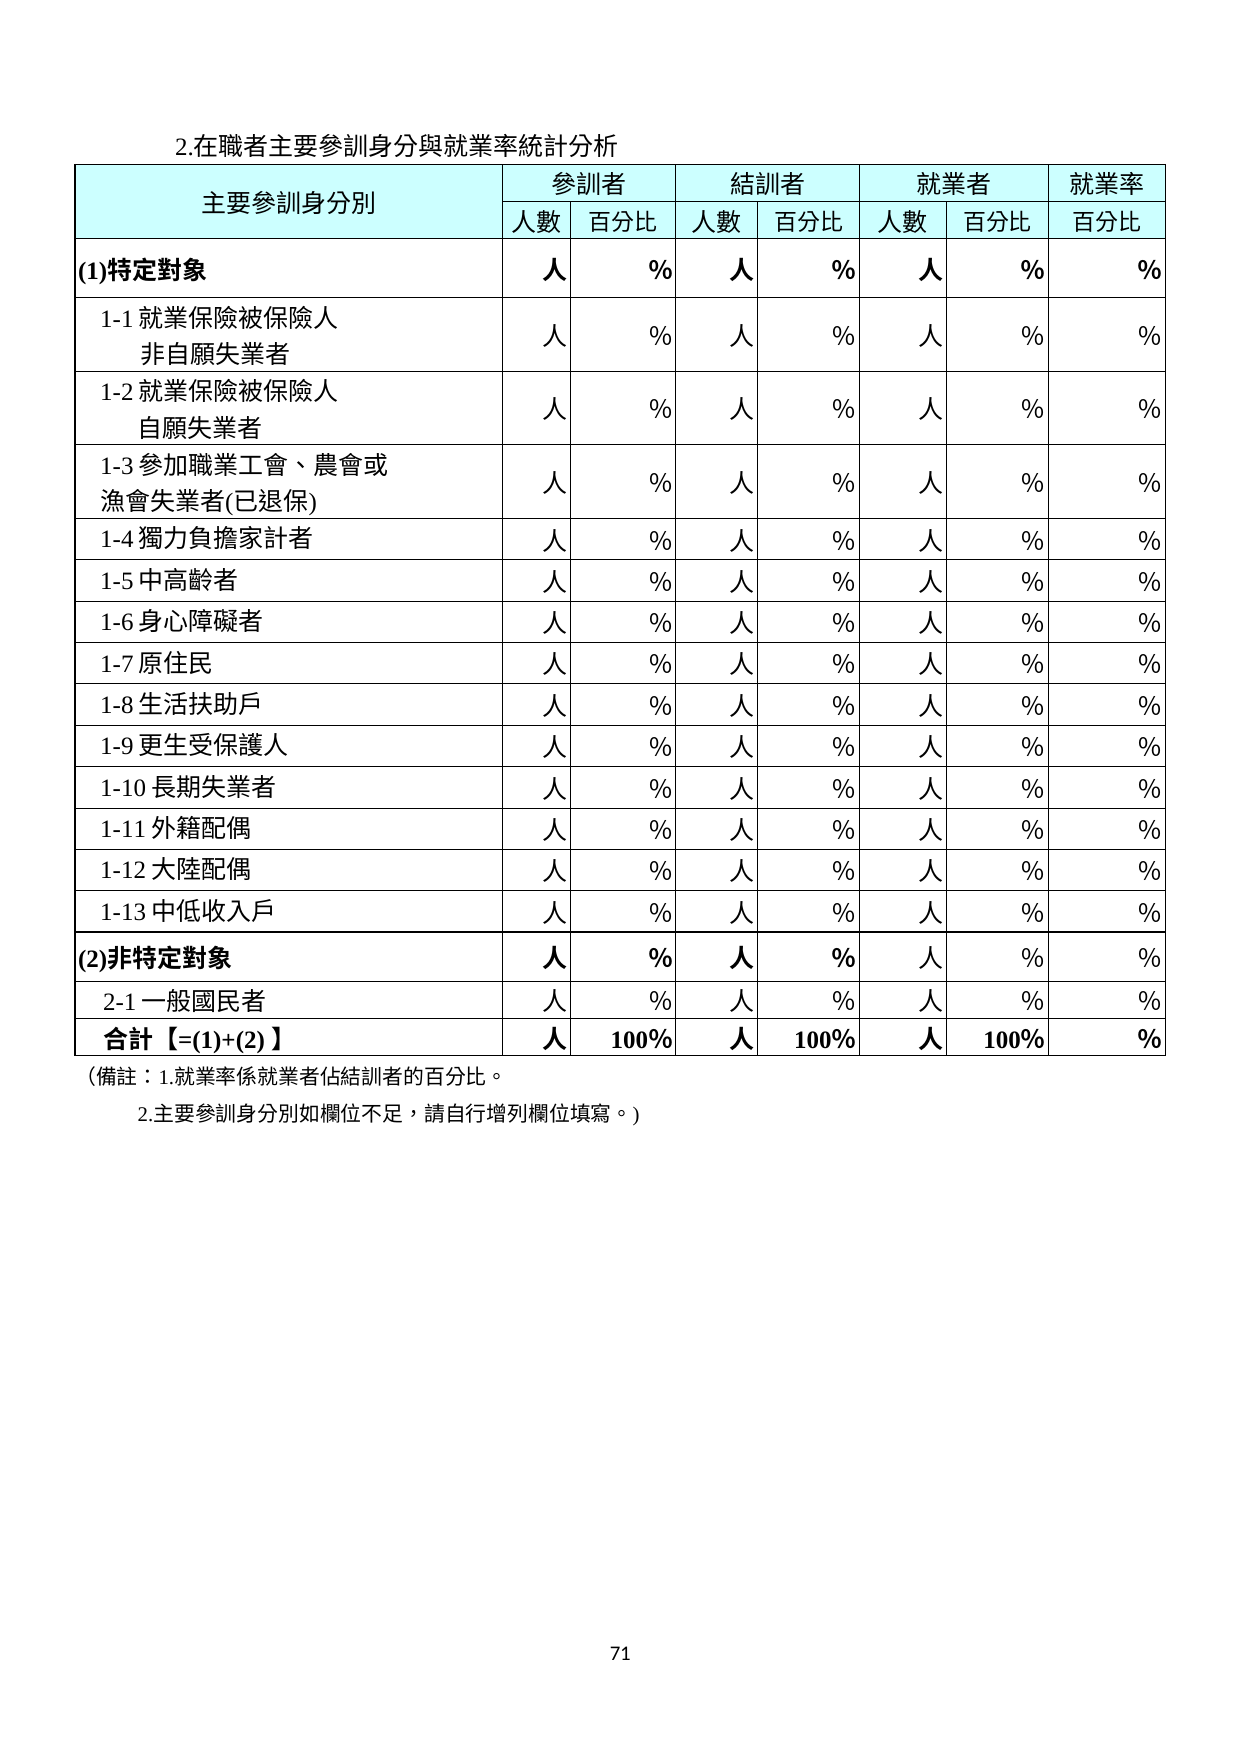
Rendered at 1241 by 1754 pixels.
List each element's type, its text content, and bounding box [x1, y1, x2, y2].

table_cell 人 [860, 684, 946, 725]
table_cell 人 [503, 767, 570, 807]
table_cell ％ [758, 643, 859, 683]
table_cell 人 [860, 643, 946, 683]
table_cell ％ [758, 891, 859, 931]
table_cell 人 [676, 982, 757, 1018]
table_cell 人 [503, 298, 570, 371]
table_header 參訓者 [503, 165, 675, 201]
table_cell 1-3參加職業工會、農會或 漁會失業者(已退保) [76, 445, 502, 518]
table_cell 人 [676, 684, 757, 725]
table_cell 1-12大陸配偶 [76, 850, 502, 890]
table_cell ％ [947, 891, 1048, 931]
table_cell 人 [503, 850, 570, 890]
table_cell 人 [860, 850, 946, 890]
table_cell 人 [676, 933, 757, 981]
table_cell ％ [1049, 372, 1165, 444]
table_cell 人 [676, 602, 757, 642]
table_cell ％ [1049, 560, 1165, 601]
table_cell 人 [676, 643, 757, 683]
table_cell ％ [947, 809, 1048, 849]
table_cell ％ [1049, 891, 1165, 931]
table_cell 1-8生活扶助戶 [76, 684, 502, 725]
table_cell 人 [860, 445, 946, 518]
table_cell ％ [571, 891, 675, 931]
table_cell 人 [860, 809, 946, 849]
table_cell 人 [676, 298, 757, 371]
table_cell ％ [571, 684, 675, 725]
table_cell 人 [676, 809, 757, 849]
table_cell 人 [503, 891, 570, 931]
table_cell ％ [947, 684, 1048, 725]
table_cell ％ [1049, 933, 1165, 981]
table_cell 百分比 [758, 202, 859, 238]
table_cell 人 [503, 602, 570, 642]
table_cell ％ [1049, 850, 1165, 890]
table_cell 人 [860, 560, 946, 601]
table_cell 1-11外籍配偶 [76, 809, 502, 849]
table_cell ％ [571, 643, 675, 683]
table_cell 人 [676, 1019, 757, 1055]
table_cell 1-13中低收入戶 [76, 891, 502, 931]
table_cell ％ [758, 684, 859, 725]
table_cell 人 [676, 726, 757, 766]
table_cell 1-1就業保險被保險人 非自願失業者 [76, 298, 502, 371]
table_cell ％ [758, 519, 859, 559]
table_cell (1)特定對象 [76, 239, 502, 297]
table_cell 人 [860, 726, 946, 766]
table_cell 合計【=(1)+(2) 】 [76, 1019, 502, 1055]
text 2.主要參訓身分別如欄位不足，請自行增列欄位填寫。) [75, 1094, 1183, 1131]
table_cell ％ [947, 298, 1048, 371]
table_cell ％ [571, 298, 675, 371]
table_cell 人 [676, 767, 757, 807]
table_cell ％ [571, 239, 675, 297]
table_cell (2)非特定對象 [76, 933, 502, 981]
table_cell ％ [758, 372, 859, 444]
table_cell ％ [571, 850, 675, 890]
table_cell ％ [758, 933, 859, 981]
table_cell ％ [947, 767, 1048, 807]
table_cell ％ [947, 933, 1048, 981]
table_cell 人 [860, 891, 946, 931]
table_cell 人 [676, 372, 757, 444]
text （備註：1.就業率係就業者佔結訓者的百分比。 [75, 1056, 1183, 1094]
table_cell 人 [860, 372, 946, 444]
table_header 就業率 [1049, 165, 1165, 201]
table_cell ％ [758, 726, 859, 766]
table_cell 1-5中高齡者 [76, 560, 502, 601]
table_cell ％ [1049, 643, 1165, 683]
table_cell ％ [758, 560, 859, 601]
table_cell ％ [571, 560, 675, 601]
table_cell ％ [1049, 239, 1165, 297]
table_cell 人 [503, 239, 570, 297]
table_cell ％ [1049, 684, 1165, 725]
table_cell ％ [947, 560, 1048, 601]
table_cell ％ [758, 767, 859, 807]
table_cell 2-1一般國民者 [76, 982, 502, 1018]
table_cell 人 [503, 445, 570, 518]
table_cell ％ [571, 767, 675, 807]
table_cell ％ [947, 519, 1048, 559]
table_cell 100％ [571, 1019, 675, 1055]
table_cell ％ [758, 602, 859, 642]
table_cell ％ [947, 602, 1048, 642]
table_cell ％ [1049, 519, 1165, 559]
table_cell 1-6身心障礙者 [76, 602, 502, 642]
table_cell 人 [860, 1019, 946, 1055]
table_cell ％ [1049, 982, 1165, 1018]
table_cell 人 [676, 239, 757, 297]
table_cell 人 [503, 643, 570, 683]
table_cell 人 [860, 298, 946, 371]
table_cell 人 [503, 372, 570, 444]
text 2.在職者主要參訓身分與就業率統計分析 [75, 126, 1183, 164]
table_cell ％ [1049, 1019, 1165, 1055]
table_cell 人 [676, 560, 757, 601]
table_cell 人數 [676, 202, 757, 238]
table_cell ％ [571, 726, 675, 766]
table_cell ％ [947, 726, 1048, 766]
table_cell ％ [947, 372, 1048, 444]
table_cell 1-9更生受保護人 [76, 726, 502, 766]
table_cell 人 [676, 445, 757, 518]
table_header 主要參訓身分別 [76, 165, 502, 238]
table_cell ％ [571, 445, 675, 518]
table_cell 人 [676, 850, 757, 890]
table_cell 100％ [947, 1019, 1048, 1055]
table_header 結訓者 [676, 165, 859, 201]
table_cell ％ [571, 602, 675, 642]
table_cell 人 [676, 519, 757, 559]
table_cell 人 [860, 982, 946, 1018]
table_cell ％ [758, 982, 859, 1018]
table_cell ％ [1049, 809, 1165, 849]
table_cell ％ [1049, 726, 1165, 766]
table_cell ％ [947, 239, 1048, 297]
table_cell 100％ [758, 1019, 859, 1055]
table_cell 人數 [503, 202, 570, 238]
table_cell 人 [503, 726, 570, 766]
table_cell 人 [503, 809, 570, 849]
table_cell 人 [503, 560, 570, 601]
table_cell 人 [676, 891, 757, 931]
table_cell 人 [860, 767, 946, 807]
table_cell ％ [1049, 767, 1165, 807]
table_cell ％ [758, 809, 859, 849]
table_cell 1-10長期失業者 [76, 767, 502, 807]
table_cell 1-7原住民 [76, 643, 502, 683]
table_cell 人 [503, 684, 570, 725]
table_cell 人 [860, 933, 946, 981]
table_cell 人數 [860, 202, 946, 238]
table_cell ％ [571, 933, 675, 981]
table_cell 1-2就業保險被保險人 自願失業者 [76, 372, 502, 444]
table_cell ％ [1049, 445, 1165, 518]
table_cell ％ [1049, 602, 1165, 642]
table_cell ％ [947, 643, 1048, 683]
table_cell 百分比 [947, 202, 1048, 238]
table_cell ％ [947, 850, 1048, 890]
table_cell ％ [1049, 298, 1165, 371]
table_cell 人 [860, 519, 946, 559]
table_cell ％ [947, 445, 1048, 518]
table_cell ％ [571, 372, 675, 444]
table_cell ％ [571, 982, 675, 1018]
table_cell 人 [503, 519, 570, 559]
table_cell ％ [758, 298, 859, 371]
table_cell 百分比 [1049, 202, 1165, 238]
table_header 就業者 [860, 165, 1048, 201]
table_cell 人 [503, 1019, 570, 1055]
table_cell ％ [571, 809, 675, 849]
table_cell 人 [860, 239, 946, 297]
table_cell ％ [758, 445, 859, 518]
table_cell ％ [947, 982, 1048, 1018]
table_cell 1-4獨力負擔家計者 [76, 519, 502, 559]
table_cell 百分比 [571, 202, 675, 238]
table_cell 人 [860, 602, 946, 642]
table_cell 人 [503, 982, 570, 1018]
table_cell ％ [758, 850, 859, 890]
table_cell ％ [758, 239, 859, 297]
table_cell ％ [571, 519, 675, 559]
table_cell 人 [503, 933, 570, 981]
